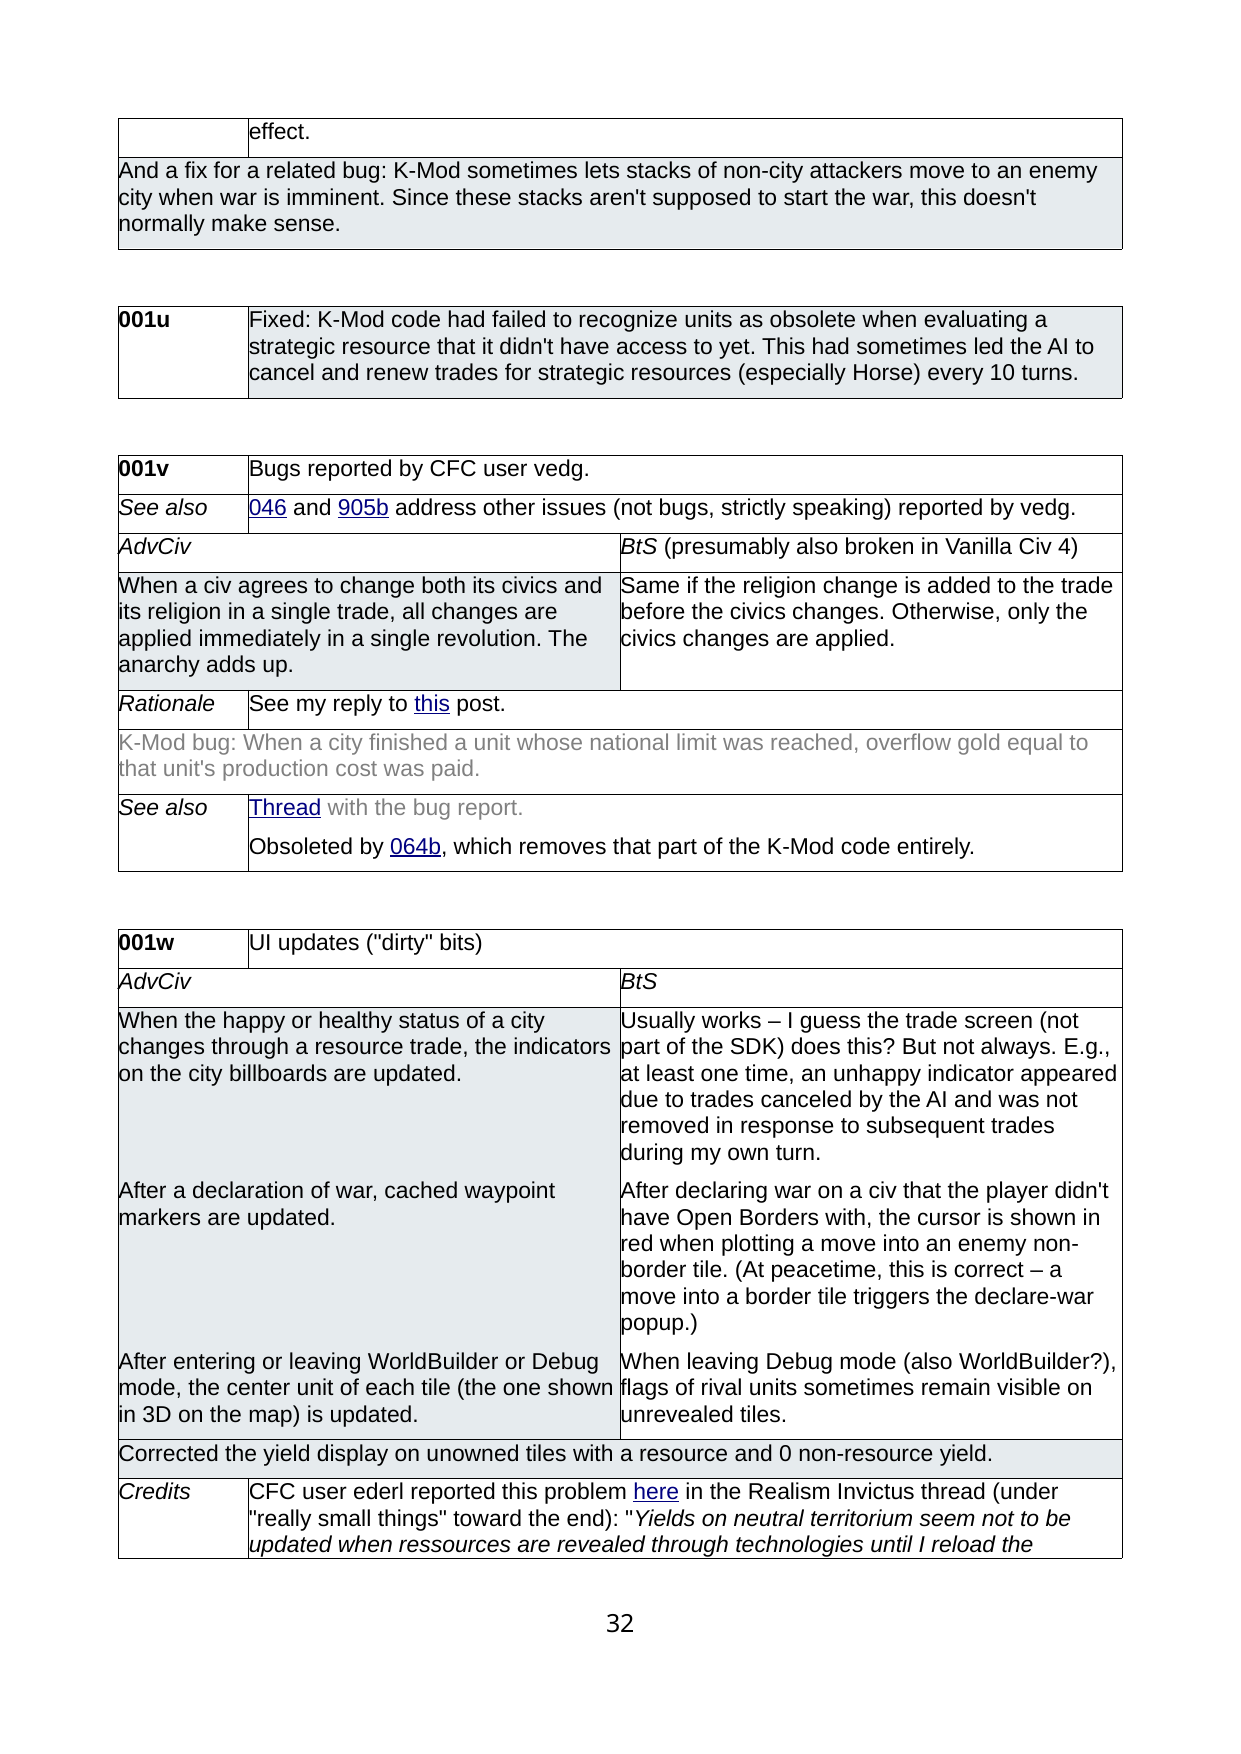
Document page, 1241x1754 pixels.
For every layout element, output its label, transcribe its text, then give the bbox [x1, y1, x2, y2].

table_header Bugs reported by CFC user vedg. [249, 456, 1122, 494]
table_header 001w [119, 930, 248, 968]
table_cell 046 and 905b address other issues (not bugs, strictly speaking) reported by vedg. [249, 495, 1122, 533]
table_cell See my reply to this post. [249, 691, 1122, 729]
table_cell Same if the religion change is added to the trade before the civics changes. Otherwise, only the civics changes are applied. [621, 573, 1122, 690]
table_cell BtS [621, 969, 1122, 1007]
table_cell Corrected the yield display on unowned tiles with a resource and 0 non-resource yield. [119, 1440, 1122, 1478]
table_cell Usually works – I guess the trade screen (not part of the SDK) does this? But not always. E.g., at least one time, an unhappy indicator appeared due to trades canceled by the AI and was not removed in response to subsequent trades during my own turn. After declaring war on a civ that the player didn't have Open Borders with, the cursor is shown in red when plotting a move into an enemy non-border tile. (At peacetime, this is correct – a move into a border tile triggers the declare-war popup.) When leaving Debug mode (also WorldBuilder?), flags of rival units sometimes remain visible on unrevealed tiles. [621, 1008, 1122, 1439]
table_header UI updates ("dirty" bits) [249, 930, 1122, 968]
table_header 001v [119, 456, 248, 494]
table_cell Credits [119, 1479, 248, 1557]
table_cell When a civ agrees to change both its civics and its religion in a single trade, all changes are applied immediately in a single revolution. The anarchy adds up. [119, 573, 620, 690]
table_cell And a fix for a related bug: K-Mod sometimes lets stacks of non-city attackers move to an enemy city when war is imminent. Since these stacks aren't supposed to start the war, this doesn't normally make sense. [119, 158, 1122, 248]
table_cell effect. [249, 119, 1122, 157]
table_header 001u [119, 307, 248, 398]
table_cell [119, 119, 248, 157]
table_cell When the happy or healthy status of a city changes through a resource trade, the indicators on the city billboards are updated. After a declaration of war, cached waypoint markers are updated. After entering or leaving WorldBuilder or Debug mode, the center unit of each tile (the one shown in 3D on the map) is updated. [119, 1008, 620, 1439]
table_cell AdvCiv [119, 534, 620, 572]
table_cell CFC user ederl reported this problem here in the Realism Invictus thread (under "really small things" toward the end): "Yields on neutral territorium seem not to be updated when ressources are revealed through technologies until I reload the [249, 1479, 1122, 1557]
table_header Fixed: K-Mod code had failed to recognize units as obsolete when evaluating a strategic resource that it didn't have access to yet. This had sometimes led the AI to cancel and renew trades for strategic resources (especially Horse) every 10 turns. [249, 307, 1122, 398]
table_cell BtS (presumably also broken in Vanilla Civ 4) [621, 534, 1122, 572]
table_cell See also [119, 495, 248, 533]
table_cell See also [119, 795, 248, 871]
table_cell Rationale [119, 691, 248, 729]
table_cell Thread with the bug report. Obsoleted by 064b, which removes that part of the K-Mod code entirely. [249, 795, 1122, 871]
table_cell K-Mod bug: When a city finished a unit whose national limit was reached, overflow gold equal to that unit's production cost was paid. [119, 730, 1122, 794]
table_cell AdvCiv [119, 969, 620, 1007]
